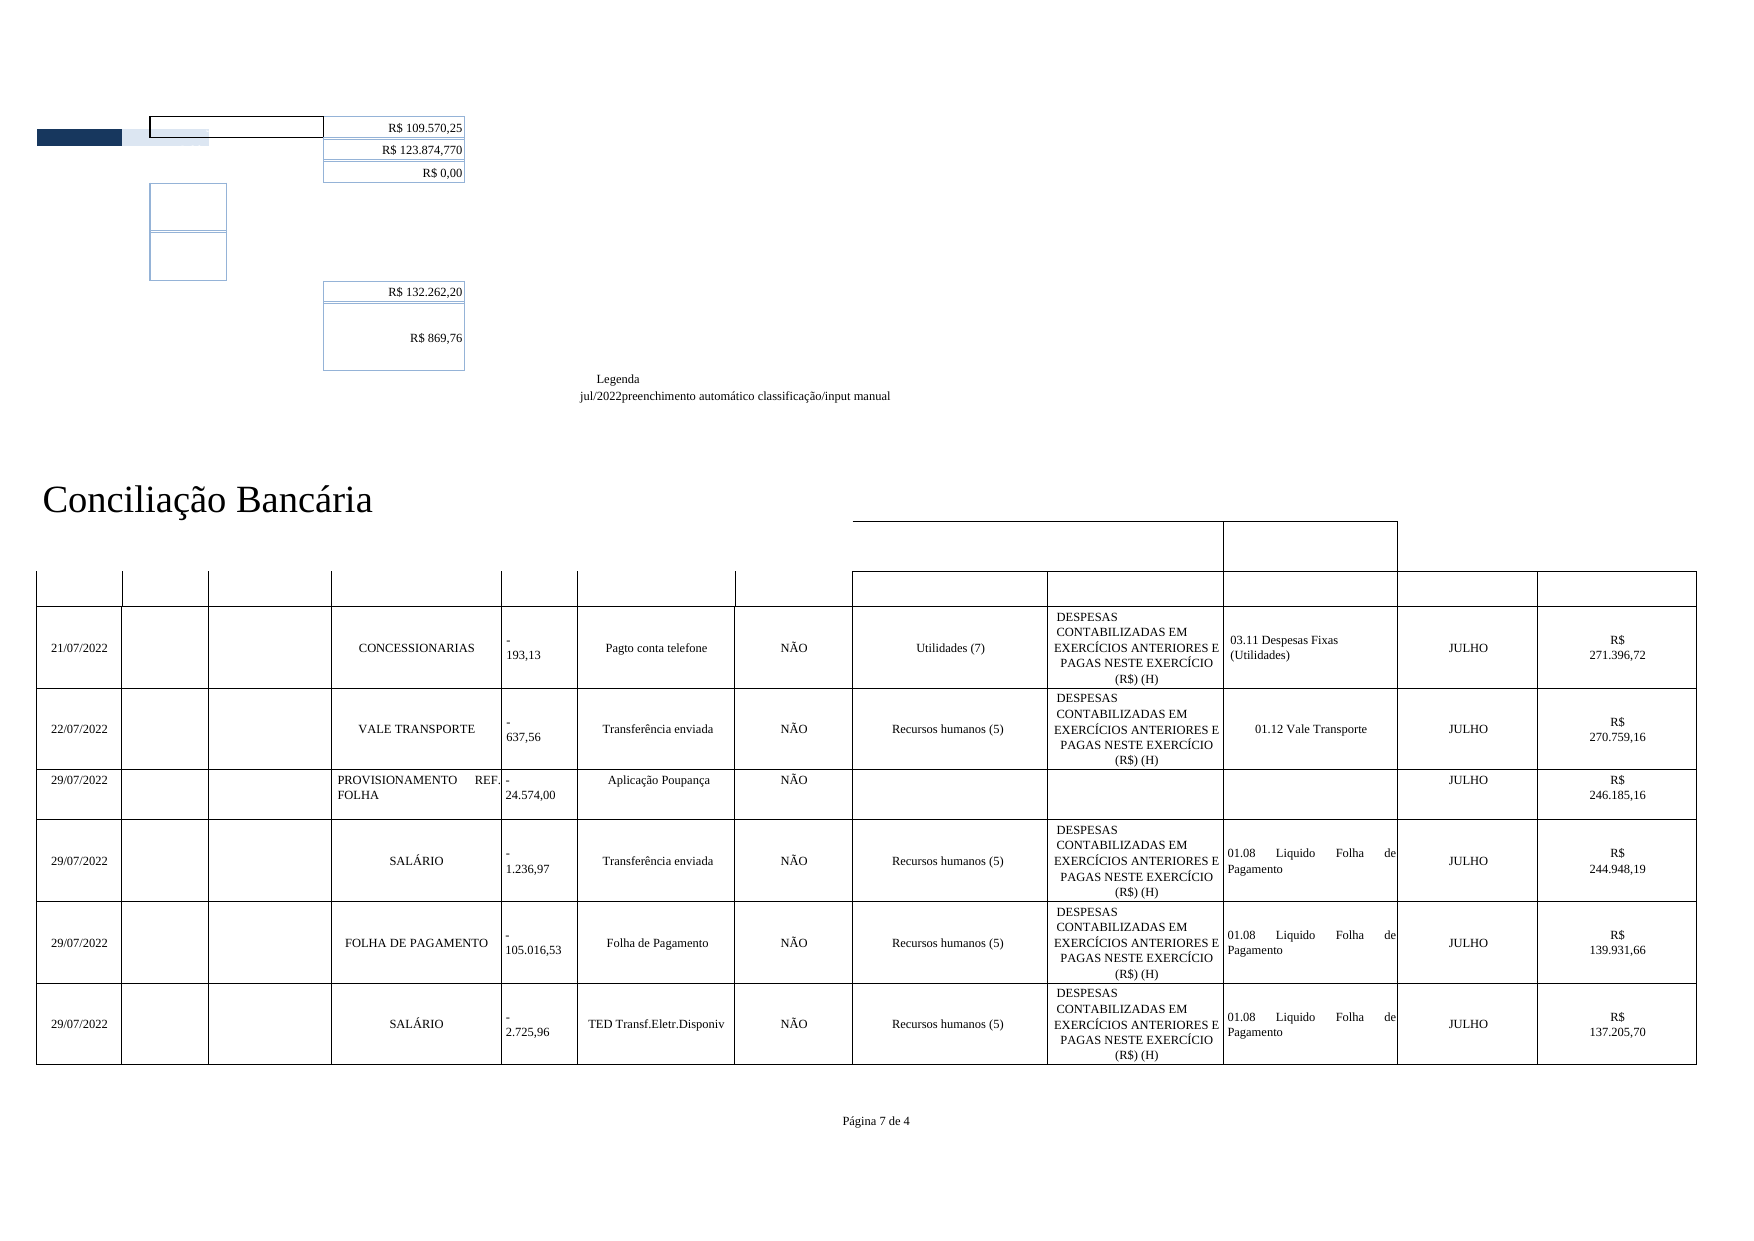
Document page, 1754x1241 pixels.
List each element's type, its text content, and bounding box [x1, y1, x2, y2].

table_cell SALÁRIO [332, 984, 501, 1064]
table_cell PROVISIONAMENTO REF. FOLHA [332, 770, 501, 819]
table_cell NÃO [735, 607, 852, 688]
table_cell [122, 902, 208, 983]
table_cell R$ 246.185,16 [1538, 770, 1696, 819]
table_cell [209, 607, 331, 688]
table_cell Saldo [1538, 572, 1696, 606]
table_cell DESPESAS CONTABILIZADAS EM EXERCÍCIOS ANTERIORES E PAGAS NESTE EXERCÍCIO (R$) (H) [1048, 820, 1223, 901]
table_cell Folha de Pagamento [578, 902, 734, 983]
table_header Resumo Geral [1224, 522, 1397, 571]
table_cell 29/07/2022 [37, 770, 121, 819]
table_cell Pagto conta telefone [578, 607, 734, 688]
table_cell Descrição [332, 571, 501, 606]
table_cell [122, 820, 208, 901]
table_cell - 637,56 [502, 689, 577, 769]
table_cell 01.08 Liquido Folha de Pagamento [1224, 820, 1397, 901]
table_cell Natureza da despesa / histórico [578, 571, 735, 606]
table_cell [853, 770, 1047, 819]
table_cell [209, 770, 331, 819]
table_cell SALÁRIO [332, 820, 501, 901]
table_cell - 105.016,53 [502, 902, 577, 983]
table_cell NÃO [735, 820, 852, 901]
table_cell JULHO [1398, 607, 1537, 688]
table_cell Número documento [123, 571, 208, 606]
table_cell R$ 244.948,19 [1538, 820, 1696, 901]
table_cell [122, 689, 208, 769]
table_cell CNPJ/CPF [209, 571, 331, 606]
table_cell R$ 270.759,16 [1538, 689, 1696, 769]
table_cell NÃO [735, 689, 852, 769]
table_cell - 24.574,00 [502, 770, 577, 819]
table_cell Data [37, 571, 122, 606]
table_cell VALE TRANSPORTE [332, 689, 501, 769]
table_cell [1048, 770, 1223, 819]
table_cell 29/07/2022 [37, 820, 121, 901]
table_header Anexo RP-08 [853, 522, 1223, 571]
table_cell VALOR PAGO [502, 571, 577, 606]
table_cell - 193,13 [502, 607, 577, 688]
table_cell [1224, 770, 1397, 819]
table_cell FOLHA DE PAGAMENTO [332, 902, 501, 983]
table_cell - 1.236,97 [502, 820, 577, 901]
table_cell NÃO [735, 902, 852, 983]
table_header [1538, 521, 1696, 571]
table_cell 01.08 Liquido Folha de Pagamento [1224, 984, 1397, 1064]
table_cell [122, 770, 208, 819]
table_cell R$ 139.931,66 [1538, 902, 1696, 983]
table_cell mês de competencia [1398, 572, 1537, 606]
table_cell Recursos humanos (5) [853, 902, 1047, 983]
table_cell Movimentação entre contas? [736, 571, 852, 606]
table_cell Recursos humanos (5) [853, 689, 1047, 769]
table_cell - 2.725,96 [502, 984, 577, 1064]
table_cell 29/07/2022 [37, 902, 121, 983]
table_cell Competencia [1048, 572, 1223, 606]
table_cell DESPESAS CONTABILIZADAS EM EXERCÍCIOS ANTERIORES E PAGAS NESTE EXERCÍCIO (R$) (H) [1048, 984, 1223, 1064]
table_cell 22/07/2022 [37, 689, 121, 769]
table_cell Transferência enviada [578, 689, 734, 769]
table_cell Classificação [1224, 572, 1397, 606]
table_cell R$ 271.396,72 [1538, 607, 1696, 688]
table_cell DESPESAS CONTABILIZADAS EM EXERCÍCIOS ANTERIORES E PAGAS NESTE EXERCÍCIO (R$) (H) [1048, 689, 1223, 769]
table_cell R$ 137.205,70 [1538, 984, 1696, 1064]
table_cell JULHO [1398, 820, 1537, 901]
table_cell DESPESAS CONTABILIZADAS EM EXERCÍCIOS ANTERIORES E PAGAS NESTE EXERCÍCIO (R$) (H) [1048, 607, 1223, 688]
table_cell [122, 984, 208, 1064]
table_cell Recursos humanos (5) [853, 984, 1047, 1064]
table_cell DESPESAS CONTABILIZADAS EM EXERCÍCIOS ANTERIORES E PAGAS NESTE EXERCÍCIO (R$) (H) [1048, 902, 1223, 983]
table_cell [209, 689, 331, 769]
table_cell 03.11 Despesas Fixas (Utilidades) [1224, 607, 1397, 688]
table_header [37, 521, 852, 571]
table_cell Transferência enviada [578, 820, 734, 901]
table_cell JULHO [1398, 770, 1537, 819]
table_cell Recursos humanos (5) [853, 820, 1047, 901]
table_cell Finalidade [853, 572, 1047, 606]
table_header Analitico de Credor [1398, 521, 1537, 571]
table_cell TED Transf.Eletr.Disponiv [578, 984, 734, 1064]
table_cell CONCESSIONARIAS [332, 607, 501, 688]
table_cell JULHO [1398, 902, 1537, 983]
table_cell [209, 984, 331, 1064]
table_cell 01.12 Vale Transporte [1224, 689, 1397, 769]
table_cell JULHO [1398, 984, 1537, 1064]
table_cell 21/07/2022 [37, 607, 121, 688]
table_cell 29/07/2022 [37, 984, 121, 1064]
table_cell Utilidades (7) [853, 607, 1047, 688]
table_cell 01.08 Liquido Folha de Pagamento [1224, 902, 1397, 983]
table_cell NÃO [735, 770, 852, 819]
table_cell [209, 820, 331, 901]
table_cell NÃO [735, 984, 852, 1064]
table_cell [209, 902, 331, 983]
table_cell Aplicação Poupança [578, 770, 734, 819]
table_cell [122, 607, 208, 688]
table_cell JULHO [1398, 689, 1537, 769]
